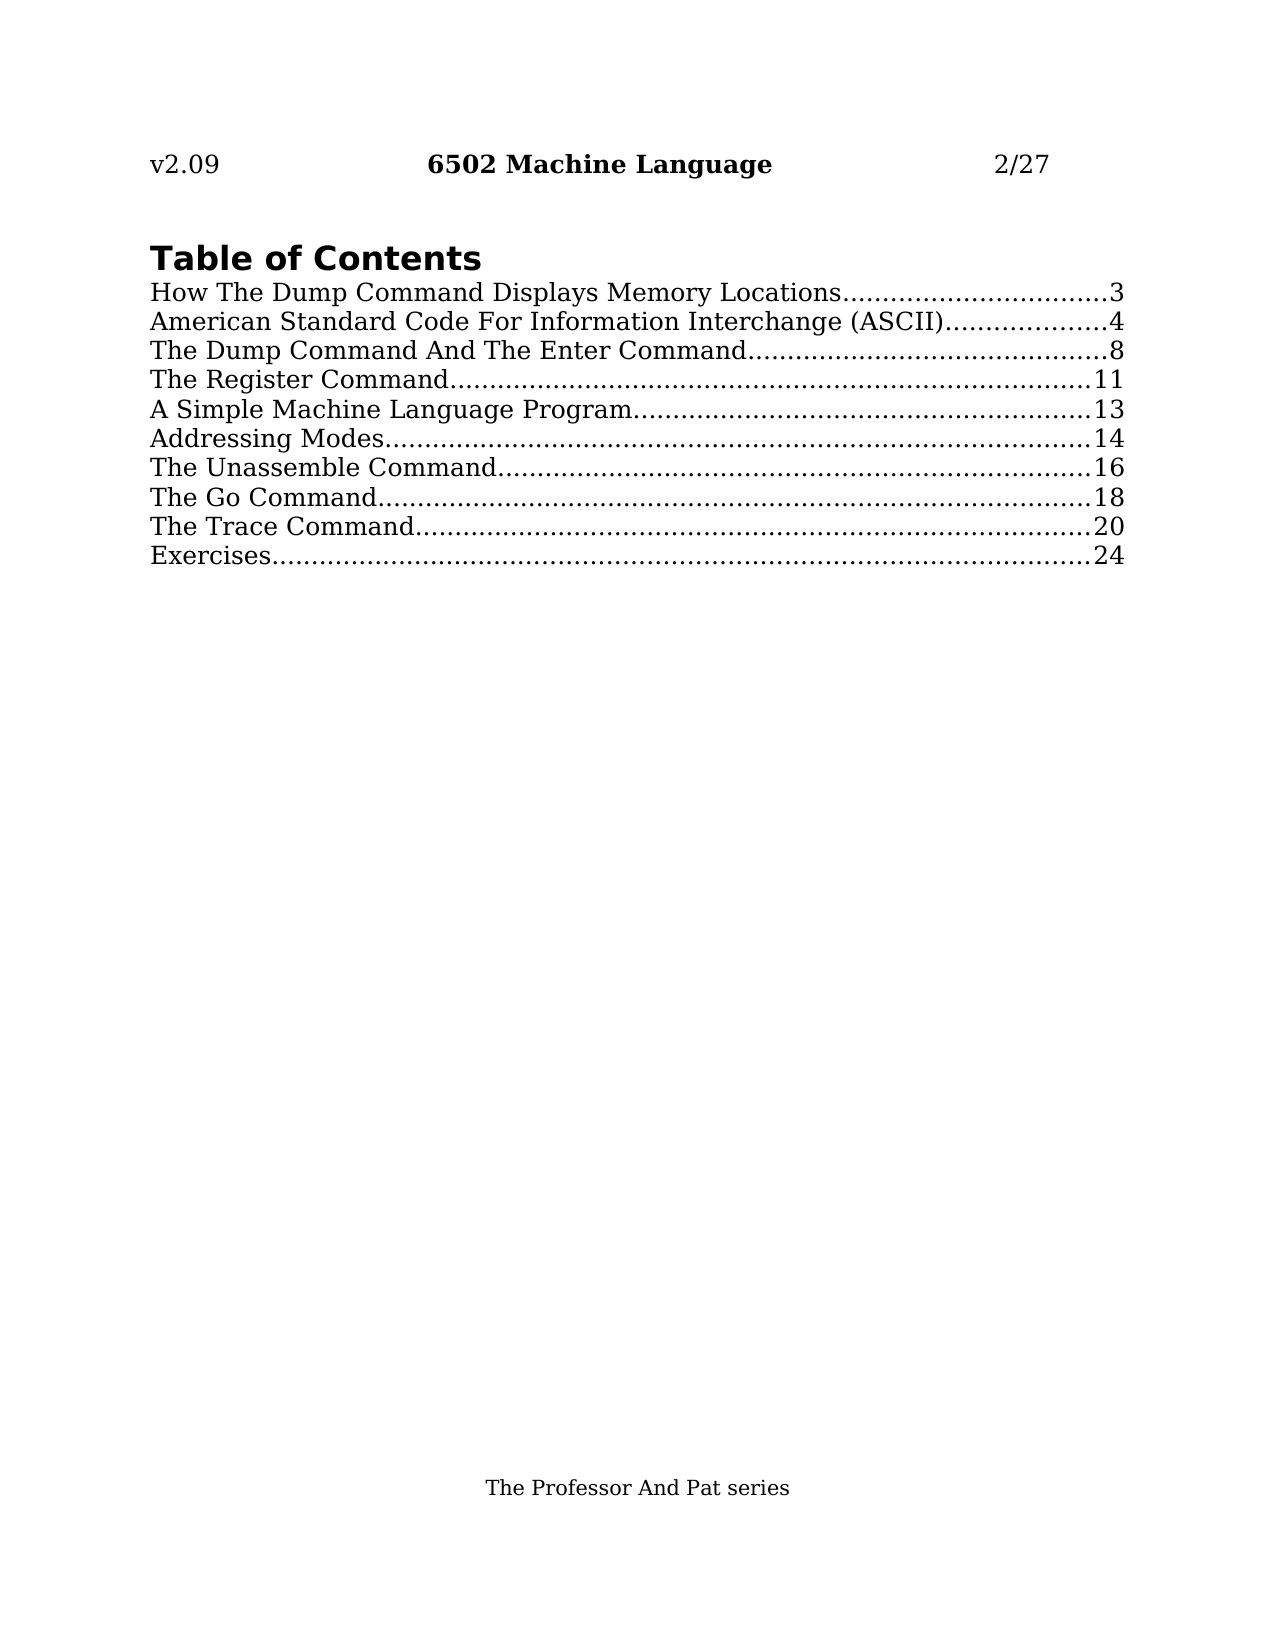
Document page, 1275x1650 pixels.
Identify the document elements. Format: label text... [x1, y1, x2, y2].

text The Go Command 18 [150, 483, 1125, 512]
text How The Dump Command Displays Memory Locations 3 [150, 278, 1125, 307]
text The Register Command 11 [150, 366, 1125, 395]
text A Simple Machine Language Program 13 [150, 395, 1125, 424]
text The Trace Command 20 [150, 512, 1125, 541]
text American Standard Code For Information Interchange (ASCII) 4 [150, 307, 1125, 336]
text The Unassemble Command 16 [150, 453, 1125, 483]
text The Dump Command And The Enter Command 8 [150, 336, 1125, 366]
text Exercises 24 [150, 541, 1125, 571]
text Addressing Modes 14 [150, 424, 1125, 453]
subtitle Table of Contents [150, 239, 1125, 278]
